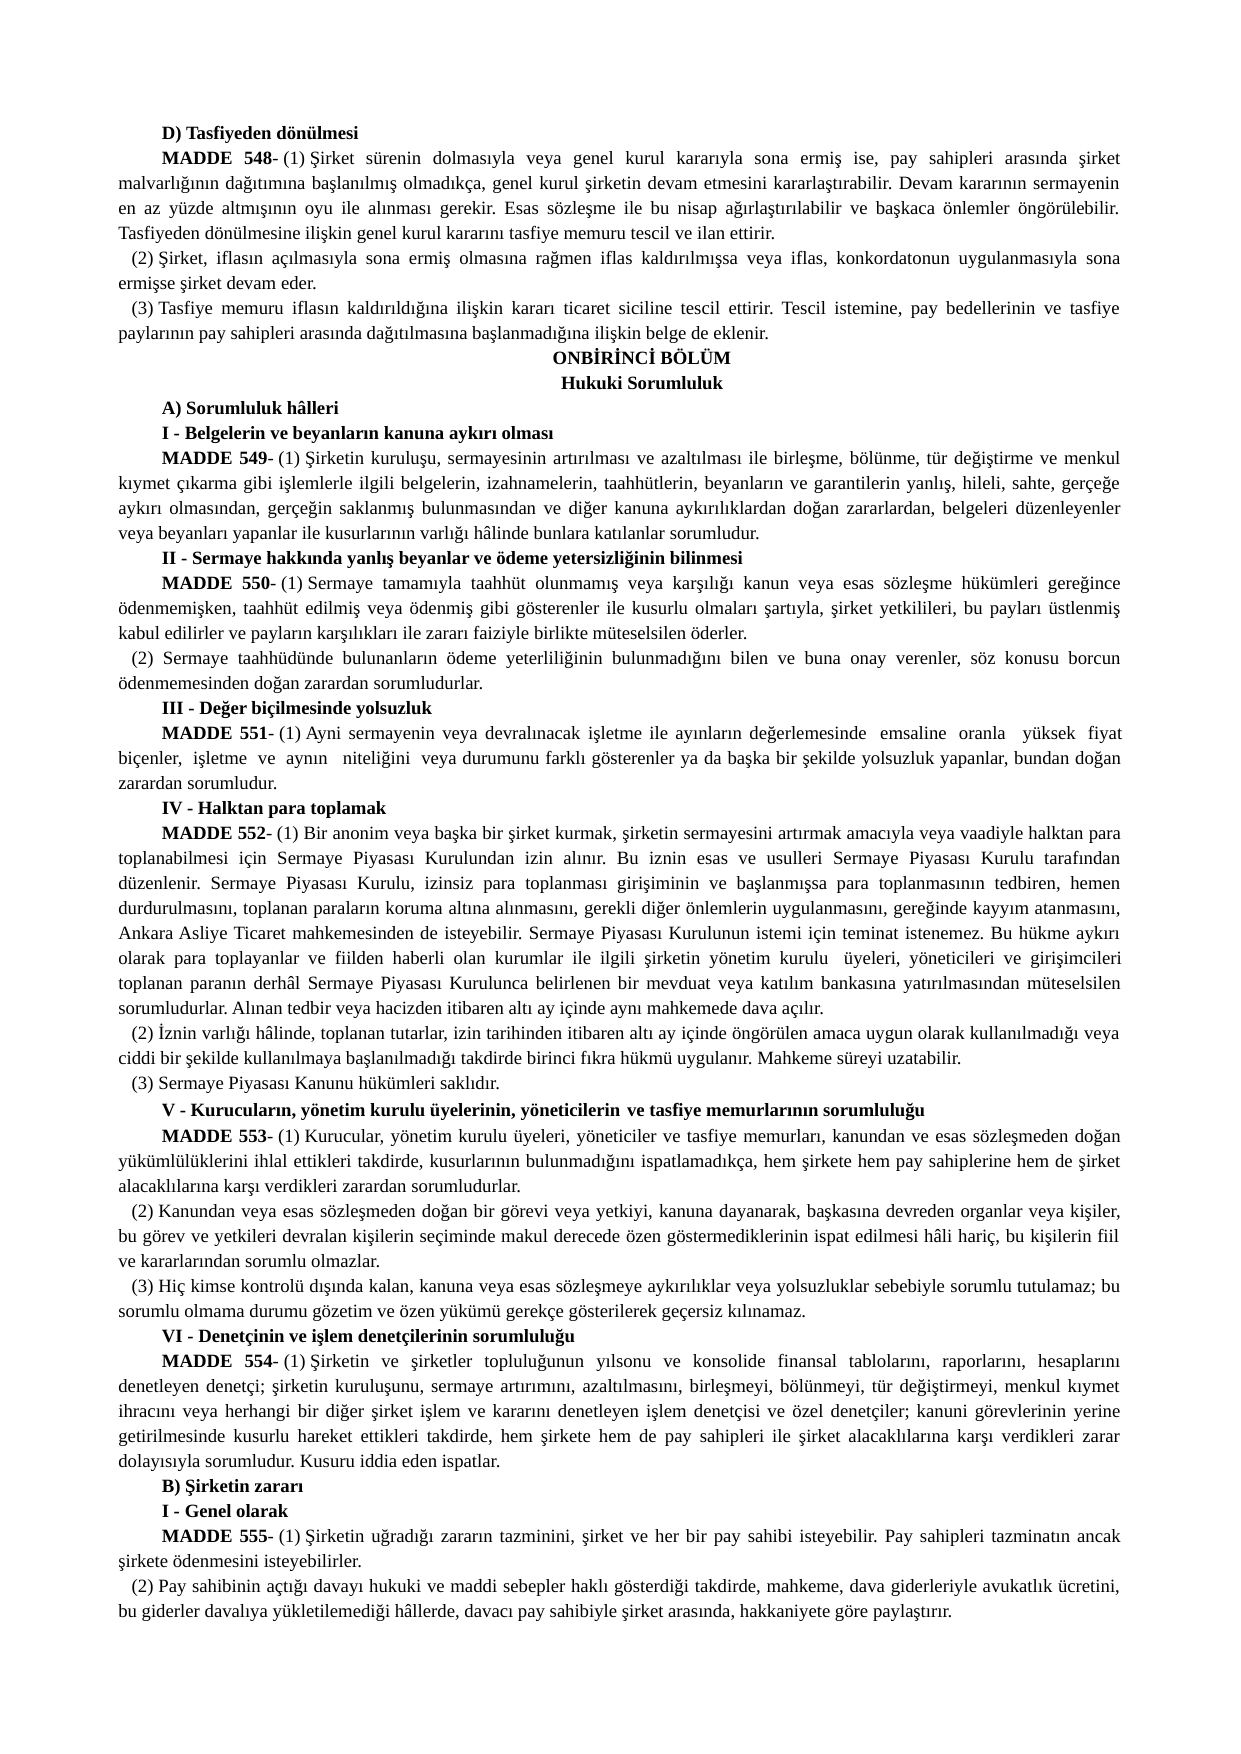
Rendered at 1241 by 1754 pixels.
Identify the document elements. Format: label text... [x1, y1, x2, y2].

text MADDE 548- (1) Şirket sürenin dolmasıyla veya genel kurul kararıyla sona ermiş ise, pay sahipleri arasında şirket malvarlığının dağıtımına başlanılmış olmadıkça, genel kurul şirketin devam etmesini kararlaştırabilir. Devam kararının sermayenin en az yüzde altmışının oyu ile alınması gerekir. Esas sözleşme ile bu nisap ağırlaştırılabilir ve başkaca önlemler öngörülebilir. Tasfiyeden dönülmesine ilişkin genel kurul kararını tasfiye memuru tescil ve ilan ettirir. [118, 143, 1122, 243]
text (3) Sermaye Piyasası Kanunu hükümleri saklıdır. [118, 1068, 1122, 1093]
text (2) Sermaye taahhüdünde bulunanların ödeme yeterliliğinin bulunmadığını bilen ve buna onay verenler, söz konusu borcun ödenmemesinden doğan zarardan sorumludurlar. [118, 643, 1122, 693]
text MADDE 555- (1) Şirketin uğradığı zararın tazminini, şirket ve her bir pay sahibi isteyebilir. Pay sahipleri tazminatın ancak şirkete ödenmesini isteyebilirler. [118, 1522, 1122, 1572]
text VI - Denetçinin ve işlem denetçilerinin sorumluluğu [118, 1322, 1122, 1347]
text Hukuki Sorumluluk [118, 368, 1122, 393]
text ONBİRİNCİ BÖLÜM [118, 343, 1122, 368]
text MADDE 554- (1) Şirketin ve şirketler topluluğunun yılsonu ve konsolide finansal tablolarını, raporlarını, hesaplarını denetleyen denetçi; şirketin kuruluşunu, sermaye artırımını, azaltılmasını, birleşmeyi, bölünmeyi, tür değiştirmeyi, menkul kıymet ihracını veya herhangi bir diğer şirket işlem ve kararını denetleyen işlem denetçisi ve özel denetçiler; kanuni görevlerinin yerine getirilmesinde kusurlu hareket ettikleri takdirde, hem şirkete hem de pay sahipleri ile şirket alacaklılarına karşı verdikleri zarar dolayısıyla sorumludur. Kusuru iddia eden ispatlar. [118, 1347, 1122, 1472]
text (2) Kanundan veya esas sözleşmeden doğan bir görevi veya yetkiyi, kanuna dayanarak, başkasına devreden organlar veya kişiler, bu görev ve yetkileri devralan kişilerin seçiminde makul derecede özen göstermediklerinin ispat edilmesi hâli hariç, bu kişilerin fiil ve kararlarından sorumlu olmazlar. [118, 1197, 1122, 1272]
text MADDE 550- (1) Sermaye tamamıyla taahhüt olunmamış veya karşılığı kanun veya esas sözleşme hükümleri gereğince ödenmemişken, taahhüt edilmiş veya ödenmiş gibi gösterenler ile kusurlu olmaları şartıyla, şirket yetkilileri, bu payları üstlenmiş kabul edilirler ve payların karşılıkları ile zararı faiziyle birlikte müteselsilen öderler. [118, 568, 1122, 643]
text I - Belgelerin ve beyanların kanuna aykırı olması [118, 418, 1122, 443]
text III - Değer biçilmesinde yolsuzluk [118, 693, 1122, 718]
text (2) İznin varlığı hâlinde, toplanan tutarlar, izin tarihinden itibaren altı ay içinde öngörülen amaca uygun olarak kullanılmadığı veya ciddi bir şekilde kullanılmaya başlanılmadığı takdirde birinci fıkra hükmü uygulanır. Mahkeme süreyi uzatabilir. [118, 1018, 1122, 1068]
text (3) Hiç kimse kontrolü dışında kalan, kanuna veya esas sözleşmeye aykırılıklar veya yolsuzluklar sebebiyle sorumlu tutulamaz; bu sorumlu olmama durumu gözetim ve özen yükümü gerekçe gösterilerek geçersiz kılınamaz. [118, 1272, 1122, 1322]
text A) Sorumluluk hâlleri [118, 393, 1122, 418]
text MADDE 549- (1) Şirketin kuruluşu, sermayesinin artırılması ve azaltılması ile birleşme, bölünme, tür değiştirme ve menkul kıymet çıkarma gibi işlemlerle ilgili belgelerin, izahnamelerin, taahhütlerin, beyanların ve garantilerin yanlış, hileli, sahte, gerçeğe aykırı olmasından, gerçeğin saklanmış bulunmasından ve diğer kanuna aykırılıklardan doğan zararlardan, belgeleri düzenleyenler veya beyanları yapanlar ile kusurlarının varlığı hâlinde bunlara katılanlar sorumludur. [118, 443, 1122, 543]
text MADDE 552- (1) Bir anonim veya başka bir şirket kurmak, şirketin sermayesini artırmak amacıyla veya vaadiyle halktan para toplanabilmesi için Sermaye Piyasası Kurulundan izin alınır. Bu iznin esas ve usulleri Sermaye Piyasası Kurulu tarafından düzenlenir. Sermaye Piyasası Kurulu, izinsiz para toplanması girişiminin ve başlanmışsa para toplanmasının tedbiren, hemen durdurulmasını, toplanan paraların koruma altına alınmasını, gerekli diğer önlemlerin uygulanmasını, gereğinde kayyım atanmasını, Ankara Asliye Ticaret mahkemesinden de isteyebilir. Sermaye Piyasası Kurulunun istemi için teminat istenemez. Bu hükme aykırı olarak para toplayanlar ve fiilden haberli olan kurumlar ile ilgili şirketin yönetim kurulu üyeleri, yöneticileri ve girişimcileri toplanan paranın derhâl Sermaye Piyasası Kurulunca belirlenen bir mevduat veya katılım bankasına yatırılmasından müteselsilen sorumludurlar. Alınan tedbir veya hacizden itibaren altı ay içinde aynı mahkemede dava açılır. [118, 818, 1122, 1018]
text MADDE 553- (1) Kurucular, yönetim kurulu üyeleri, yöneticiler ve tasfiye memurları, kanundan ve esas sözleşmeden doğan yükümlülüklerini ihlal ettikleri takdirde, kusurlarının bulunmadığını ispatlamadıkça, hem şirkete hem pay sahiplerine hem de şirket alacaklılarına karşı verdikleri zarardan sorumludurlar. [118, 1122, 1122, 1197]
text (3) Tasfiye memuru iflasın kaldırıldığına ilişkin kararı ticaret siciline tescil ettirir. Tescil istemine, pay bedellerinin ve tasfiye paylarının pay sahipleri arasında dağıtılmasına başlanmadığına ilişkin belge de eklenir. [118, 293, 1122, 343]
text II - Sermaye hakkında yanlış beyanlar ve ödeme yetersizliğinin bilinmesi [118, 543, 1122, 568]
text IV - Halktan para toplamak [118, 793, 1122, 818]
text V - Kurucuların, yönetim kurulu üyelerinin, yöneticilerin ve tasfiye memurlarının sorumluluğu [118, 1093, 1122, 1122]
text D) Tasfiyeden dönülmesi [118, 118, 1122, 143]
text B) Şirketin zararı [118, 1472, 1122, 1497]
text (2) Pay sahibinin açtığı davayı hukuki ve maddi sebepler haklı gösterdiği takdirde, mahkeme, dava giderleriyle avukatlık ücretini, bu giderler davalıya yükletilemediği hâllerde, davacı pay sahibiyle şirket arasında, hakkaniyete göre paylaştırır. [118, 1572, 1122, 1622]
text (2) Şirket, iflasın açılmasıyla sona ermiş olmasına rağmen iflas kaldırılmışsa veya iflas, konkordatonun uygulanmasıyla sona ermişse şirket devam eder. [118, 243, 1122, 293]
text I - Genel olarak [118, 1497, 1122, 1522]
text MADDE 551- (1) Ayni sermayenin veya devralınacak işletme ile ayınların değerlemesinde emsaline oranla yüksek fiyat biçenler, işletme ve aynın niteliğini veya durumunu farklı gösterenler ya da başka bir şekilde yolsuzluk yapanlar, bundan doğan zarardan sorumludur. [118, 718, 1122, 793]
